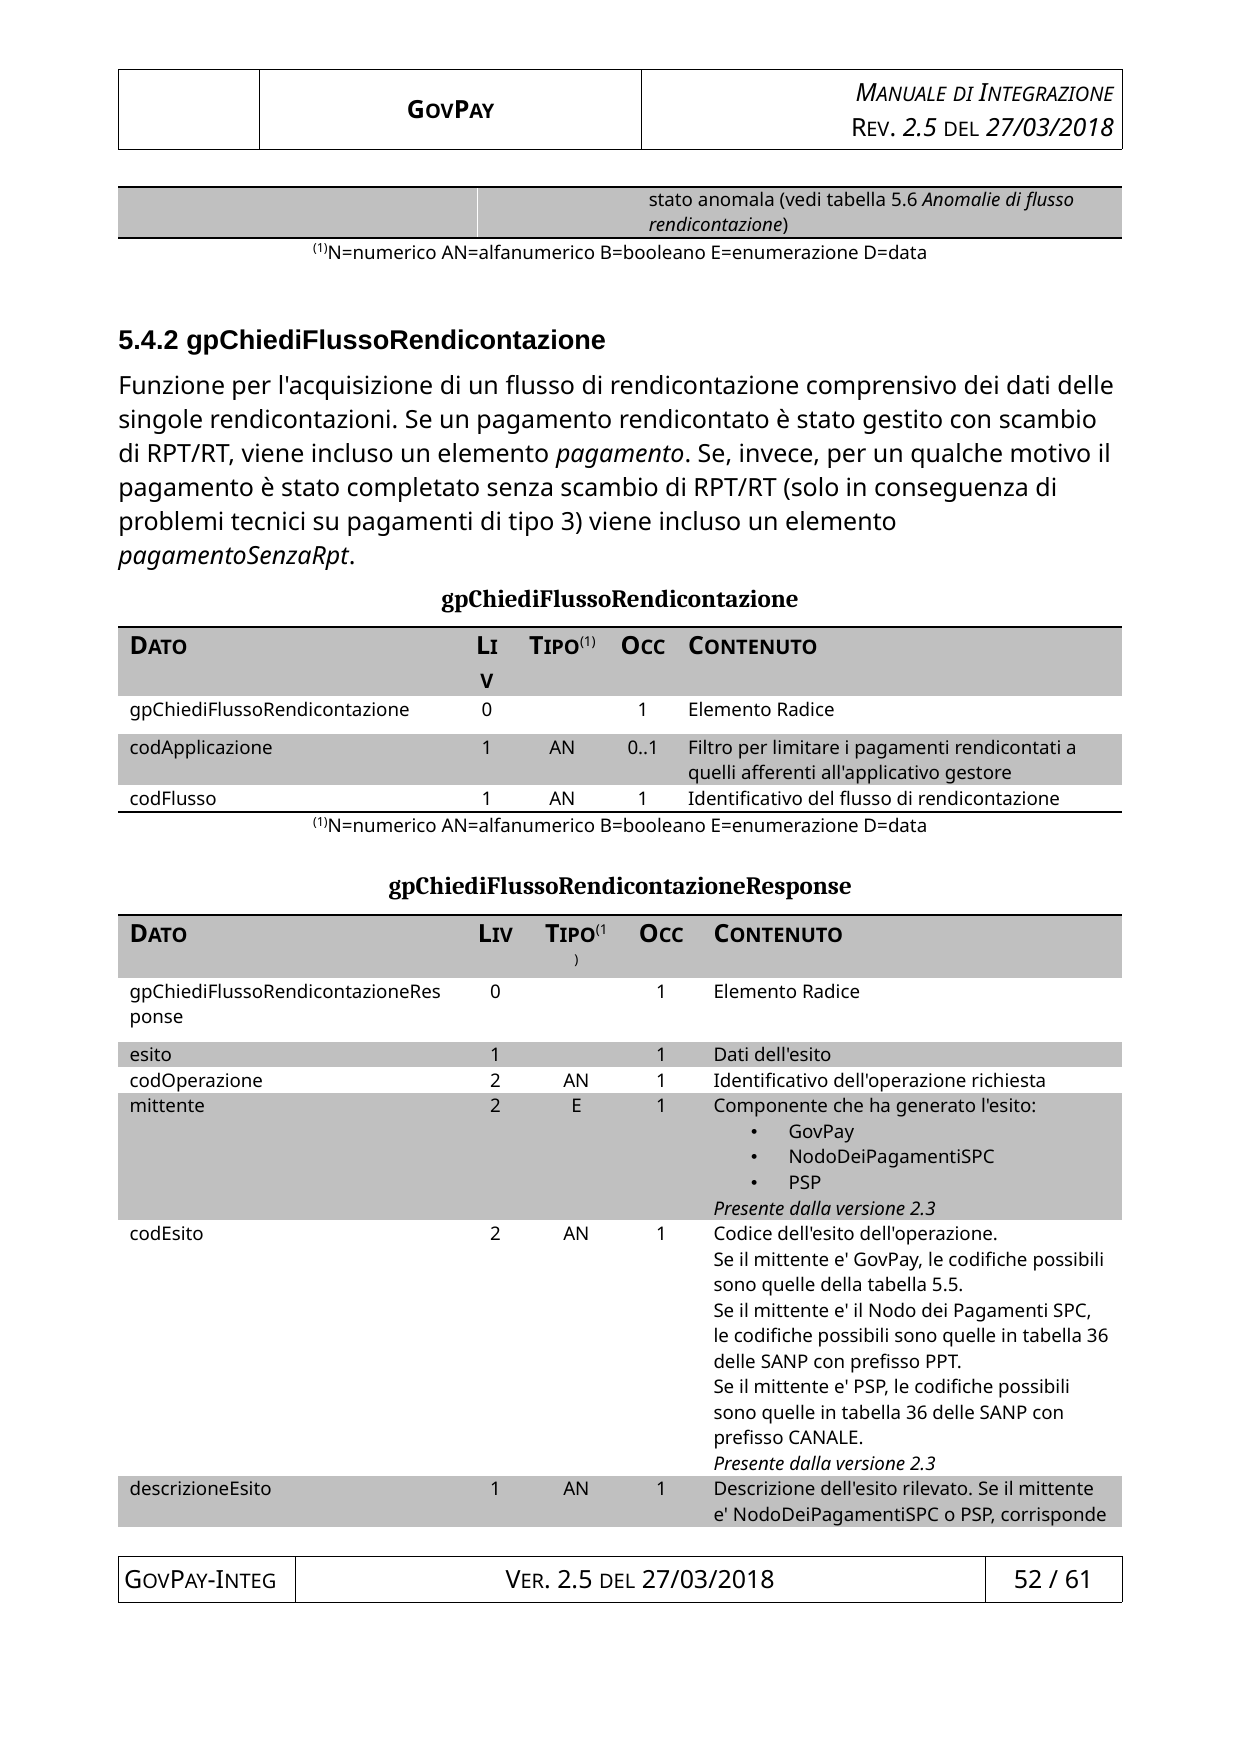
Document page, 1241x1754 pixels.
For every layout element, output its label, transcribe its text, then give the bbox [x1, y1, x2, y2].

table_cell 0..1 [609, 734, 677, 785]
table_cell Liv [458, 916, 532, 978]
table_cell 1 [620, 978, 702, 1042]
table_cell 2 [458, 1220, 532, 1476]
table_cell [478, 188, 561, 237]
table_cell Dato [118, 628, 458, 696]
table_cell [532, 1042, 620, 1067]
table_cell 1 [609, 696, 677, 734]
table_cell mittente [118, 1093, 458, 1220]
table_cell AN [532, 1067, 620, 1093]
table_cell AN [515, 785, 609, 811]
table_cell 0 [458, 978, 532, 1042]
table_cell codFlusso [118, 785, 458, 811]
table_cell [515, 696, 609, 734]
table_cell 0 [458, 696, 515, 734]
table_cell 1 [458, 1476, 532, 1527]
table_cell Filtro per limitare i pagamenti rendicontati a quelli afferenti all'applicativo gestore [677, 734, 1122, 785]
table_cell 1 [620, 1220, 702, 1476]
table_cell [118, 188, 389, 237]
table_cell Contenuto [677, 628, 1122, 696]
table_cell Occ [609, 628, 677, 696]
text Funzione per l'acquisizione di un flusso di rendicontazione comprensivo dei dati delle singole rendicontazioni. Se un pagamento rendicontato è stato gestito con scambio di RPT/RT, viene incluso un elemento pagamento. Se, invece, per un qualche motivo il pagamento è stato completato senza scambio di RPT/RT (solo in conseguenza di problemi tecnici su pagamenti di tipo 3) viene incluso un elemento pagamentoSenzaRpt. [118, 368, 1122, 572]
table_cell Occ [620, 916, 702, 978]
subtitle gpChiediFlussoRendicontazione [118, 324, 1122, 355]
table_cell Tipo(1) [515, 628, 609, 696]
table_cell esito [118, 1042, 458, 1067]
table_cell gpChiediFlussoRendicontazione [118, 696, 458, 734]
table_cell stato anomala (vedi tabella 5.6 Anomalie di flusso rendicontazione) [637, 188, 1122, 237]
table_cell 1 [620, 1067, 702, 1093]
table_cell AN [532, 1220, 620, 1476]
table_cell gpChiediFlussoRendicontazioneResponse [118, 978, 458, 1042]
table_cell 1 [620, 1476, 702, 1527]
table_cell 2 [458, 1067, 532, 1093]
table_header gpChiediFlussoRendicontazioneResponse [118, 872, 1122, 913]
table_cell 1 [458, 785, 515, 811]
text (1)N=numerico AN=alfanumerico B=booleano E=enumerazione D=data [118, 813, 1122, 838]
table_cell Descrizione dell'esito rilevato. Se il mittente e' NodoDeiPagamentiSPC o PSP, corrisponde [702, 1476, 1122, 1527]
table_cell Componente che ha generato l'esito: GovPay NodoDeiPagamentiSPC PSP Presente dalla versione 2.3 [702, 1093, 1122, 1220]
table_header gpChiediFlussoRendicontazione [118, 585, 1122, 626]
table_cell codOperazione [118, 1067, 458, 1093]
table_cell Contenuto [702, 916, 1122, 978]
table_cell [532, 978, 620, 1042]
table_cell Elemento Radice [677, 696, 1122, 734]
table_cell AN [532, 1476, 620, 1527]
table_cell Identificativo dell'operazione richiesta [702, 1067, 1122, 1093]
table_cell codApplicazione [118, 734, 458, 785]
table_cell codEsito [118, 1220, 458, 1476]
table_cell descrizioneEsito [118, 1476, 458, 1527]
table_cell Dato [118, 916, 458, 978]
table_cell Tipo(1) [532, 916, 620, 978]
table_cell [389, 188, 477, 237]
table_cell 1 [458, 734, 515, 785]
table_cell AN [515, 734, 609, 785]
table_cell [561, 188, 637, 237]
table_cell 1 [620, 1042, 702, 1067]
table_cell 1 [609, 785, 677, 811]
table_cell Liv [458, 628, 515, 696]
table_cell Dati dell'esito [702, 1042, 1122, 1067]
table_cell 1 [620, 1093, 702, 1220]
table_cell Identificativo del flusso di rendicontazione [677, 785, 1122, 811]
table_cell Codice dell'esito dell'operazione. Se il mittente e' GovPay, le codifiche possibili sono quelle della tabella 5.5. Se il mittente e' il Nodo dei Pagamenti SPC, le codifiche possibili sono quelle in tabella 36 delle SANP con prefisso PPT. Se il mittente e' PSP, le codifiche possibili sono quelle in tabella 36 delle SANP con prefisso CANALE. Presente dalla versione 2.3 [702, 1220, 1122, 1476]
text (1)N=numerico AN=alfanumerico B=booleano E=enumerazione D=data [118, 239, 1122, 265]
table_cell E [532, 1093, 620, 1220]
table_cell 1 [458, 1042, 532, 1067]
table_cell Elemento Radice [702, 978, 1122, 1042]
table_cell 2 [458, 1093, 532, 1220]
